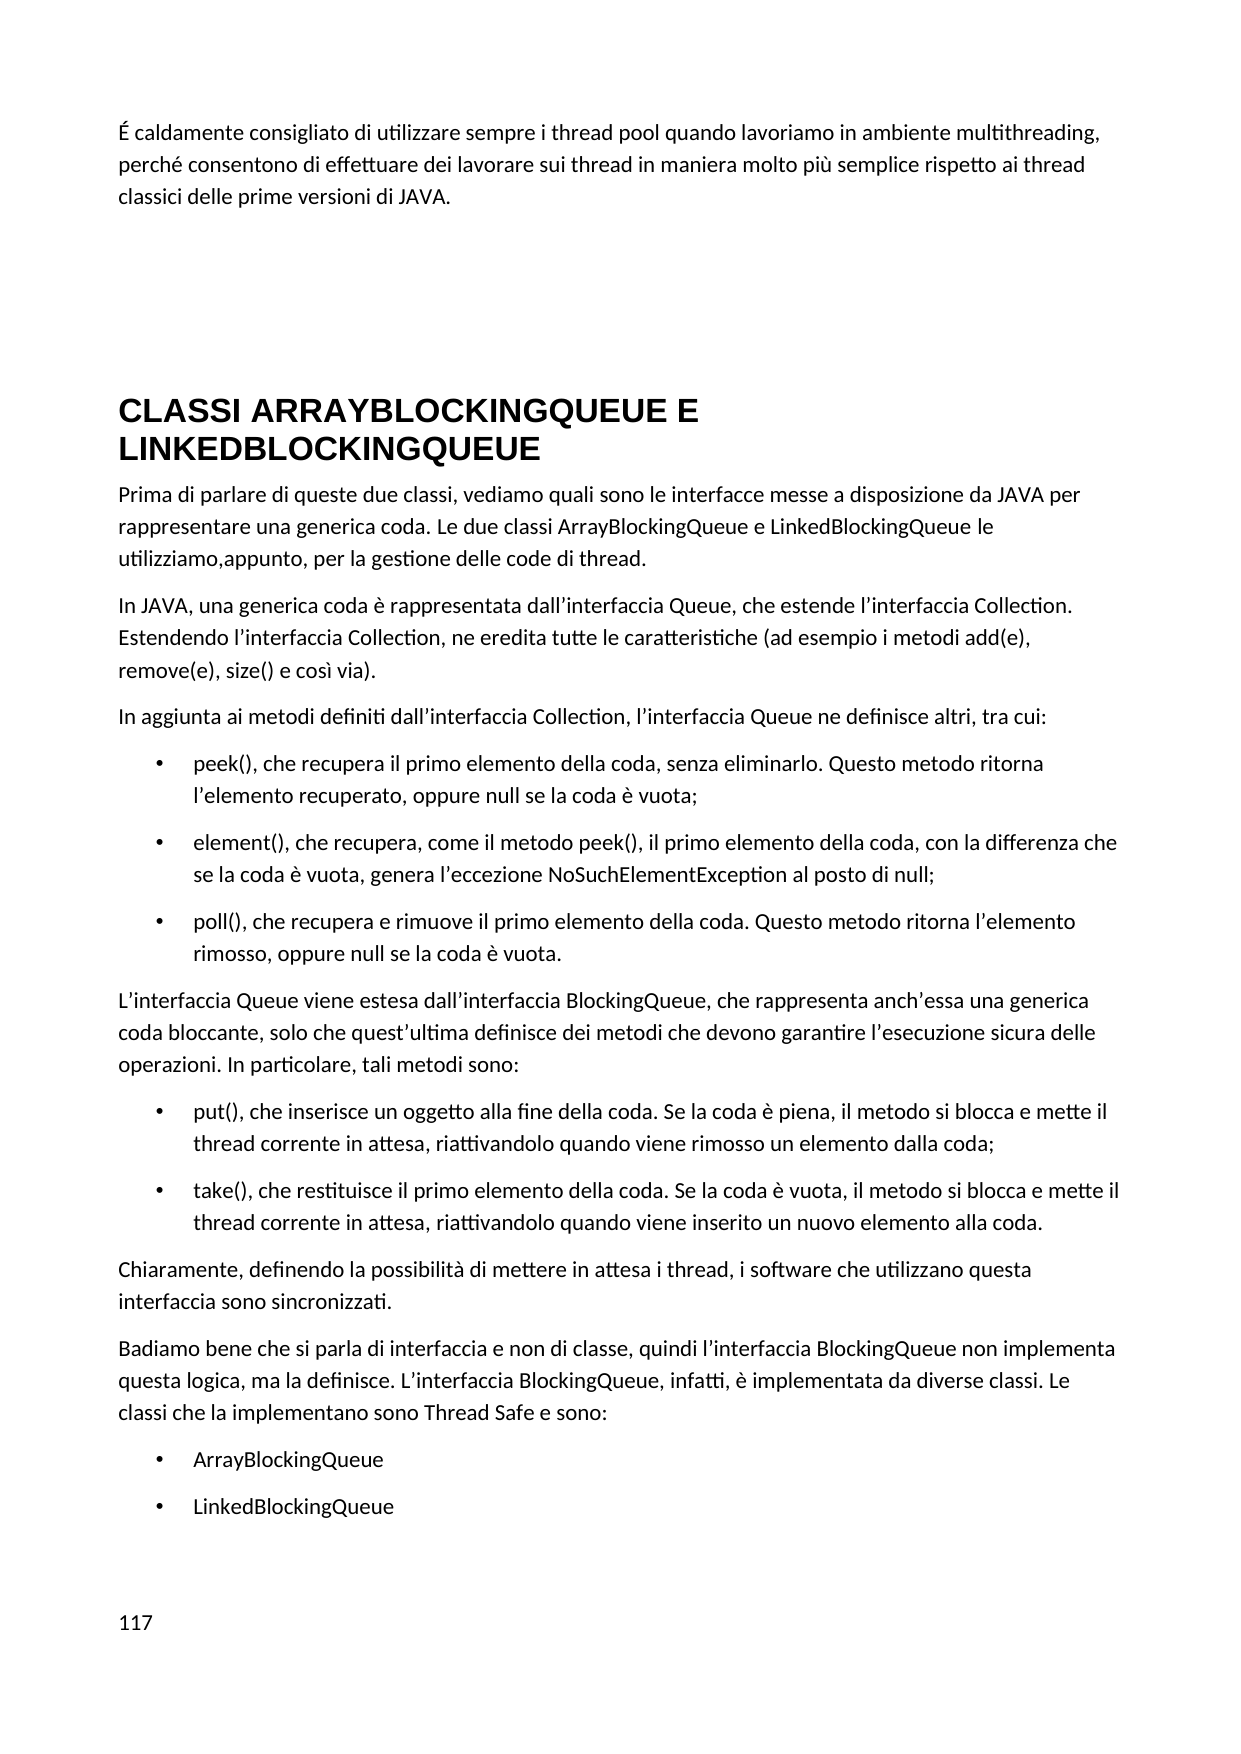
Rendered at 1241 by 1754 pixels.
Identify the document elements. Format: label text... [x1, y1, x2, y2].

text É caldamente consigliato di utilizzare sempre i thread pool quando lavoriamo in ambiente multithreading, perché consentono di effettuare dei lavorare sui thread in maniera molto più semplice rispetto ai thread classici delle prime versioni di JAVA. [118, 118, 1122, 211]
text In JAVA, una generica coda è rappresentata dall’interfaccia Queue, che estende l’interfaccia Collection. Estendendo l’interfaccia Collection, ne eredita tutte le caratteristiche (ad esempio i metodi add(e), remove(e), size() e così via). [118, 591, 1122, 684]
text Prima di parlare di queste due classi, vediamo quali sono le interfacce messe a disposizione da JAVA per rappresentare una generica coda. Le due classi ArrayBlockingQueue e LinkedBlockingQueue le utilizziamo,appunto, per la gestione delle code di thread. [118, 480, 1122, 573]
subtitle CLASSI ARRAYBLOCKINGQUEUE E LINKEDBLOCKINGQUEUE [118, 390, 1122, 468]
list ArrayBlockingQueue [156, 1445, 1122, 1473]
text L’interfaccia Queue viene estesa dall’interfaccia BlockingQueue, che rappresenta anch’essa una generica coda bloccante, solo che quest’ultima definisce dei metodi che devono garantire l’esecuzione sicura delle operazioni. In particolare, tali metodi sono: [118, 986, 1122, 1078]
list poll(), che recupera e rimuove il primo elemento della coda. Questo metodo ritorna l’elemento rimosso, oppure null se la coda è vuota. [156, 907, 1122, 967]
text Chiaramente, definendo la possibilità di mettere in attesa i thread, i software che utilizzano questa interfaccia sono sincronizzati. [118, 1255, 1122, 1315]
text Badiamo bene che si parla di interfaccia e non di classe, quindi l’interfaccia BlockingQueue non implementa questa logica, ma la definisce. L’interfaccia BlockingQueue, infatti, è implementata da diverse classi. Le classi che la implementano sono Thread Safe e sono: [118, 1334, 1122, 1427]
list element(), che recupera, come il metodo peek(), il primo elemento della coda, con la differenza che se la coda è vuota, genera l’eccezione NoSuchElementException al posto di null; [156, 828, 1122, 888]
list put(), che inserisce un oggetto alla fine della coda. Se la coda è piena, il metodo si blocca e mette il thread corrente in attesa, riattivandolo quando viene rimosso un elemento dalla coda; [156, 1097, 1122, 1157]
text In aggiunta ai metodi definiti dall’interfaccia Collection, l’interfaccia Queue ne definisce altri, tra cui: [118, 702, 1122, 731]
list take(), che restituisce il primo elemento della coda. Se la coda è vuota, il metodo si blocca e mette il thread corrente in attesa, riattivandolo quando viene inserito un nuovo elemento alla coda. [156, 1176, 1122, 1236]
list LinkedBlockingQueue [156, 1492, 1122, 1520]
list peek(), che recupera il primo elemento della coda, senza eliminarlo. Questo metodo ritorna l’elemento recuperato, oppure null se la coda è vuota; [156, 749, 1122, 809]
